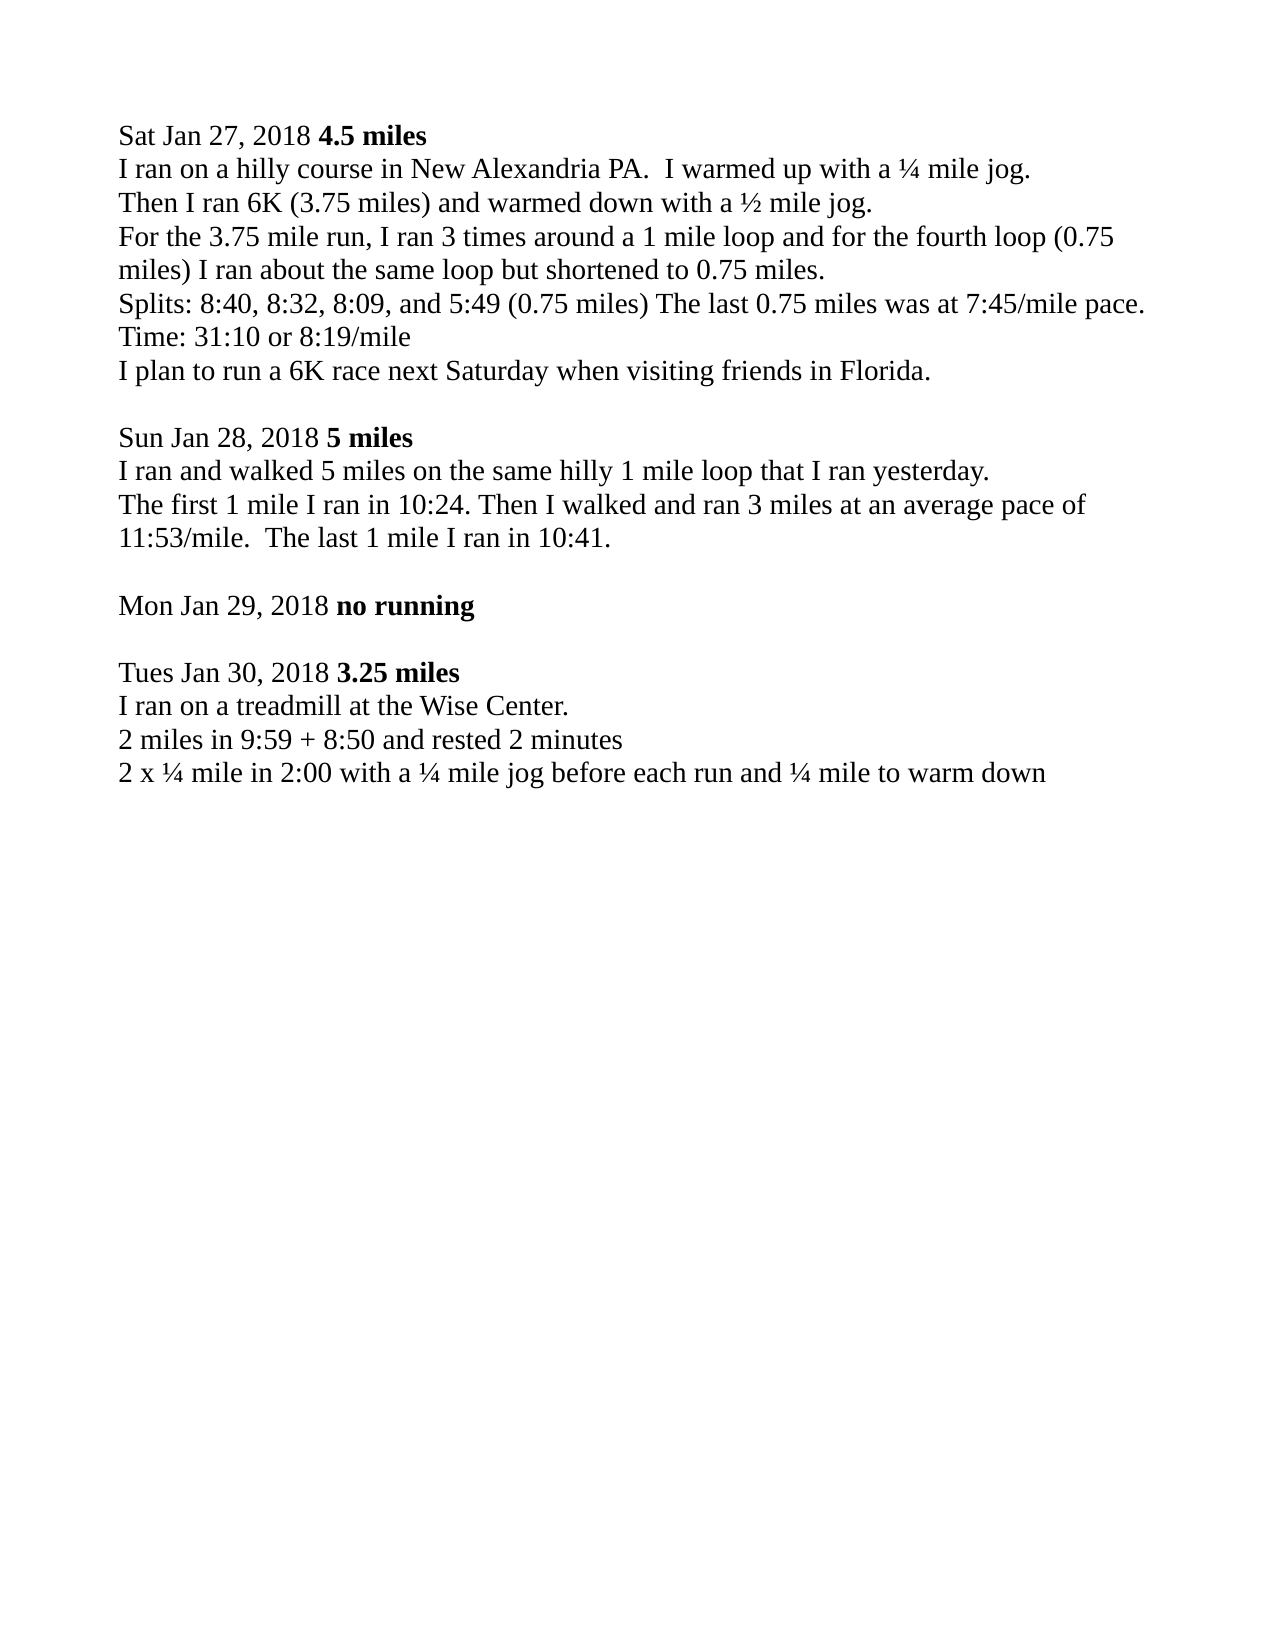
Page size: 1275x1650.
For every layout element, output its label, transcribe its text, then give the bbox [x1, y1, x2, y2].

text I plan to run a 6K race next Saturday when visiting friends in Florida. [118, 353, 1161, 386]
text Sat Jan 27, 2018 4.5 miles [118, 118, 1161, 152]
text For the 3.75 mile run, I ran 3 times around a 1 mile loop and for the fourth loop (0.75 miles) I ran about the same loop but shortened to 0.75 miles. [118, 219, 1161, 286]
text Splits: 8:40, 8:32, 8:09, and 5:49 (0.75 miles) The last 0.75 miles was at 7:45/mile pace. [118, 286, 1161, 319]
text 2 miles in 9:59 + 8:50 and rested 2 minutes [118, 722, 1161, 755]
text Mon Jan 29, 2018 no running [118, 588, 1161, 621]
text I ran and walked 5 miles on the same hilly 1 mile loop that I ran yesterday. [118, 453, 1161, 487]
text Then I ran 6K (3.75 miles) and warmed down with a ½ mile jog. [118, 185, 1161, 219]
text Tues Jan 30, 2018 3.25 miles [118, 655, 1161, 688]
text The first 1 mile I ran in 10:24. Then I walked and ran 3 miles at an average pace of 11:53/mile. The last 1 mile I ran in 10:41. [118, 487, 1161, 554]
text Sun Jan 28, 2018 5 miles [118, 420, 1161, 453]
text Time: 31:10 or 8:19/mile [118, 319, 1161, 353]
text I ran on a hilly course in New Alexandria PA. I warmed up with a ¼ mile jog. [118, 152, 1161, 185]
text I ran on a treadmill at the Wise Center. [118, 688, 1161, 722]
text 2 x ¼ mile in 2:00 with a ¼ mile jog before each run and ¼ mile to warm down [118, 755, 1161, 789]
